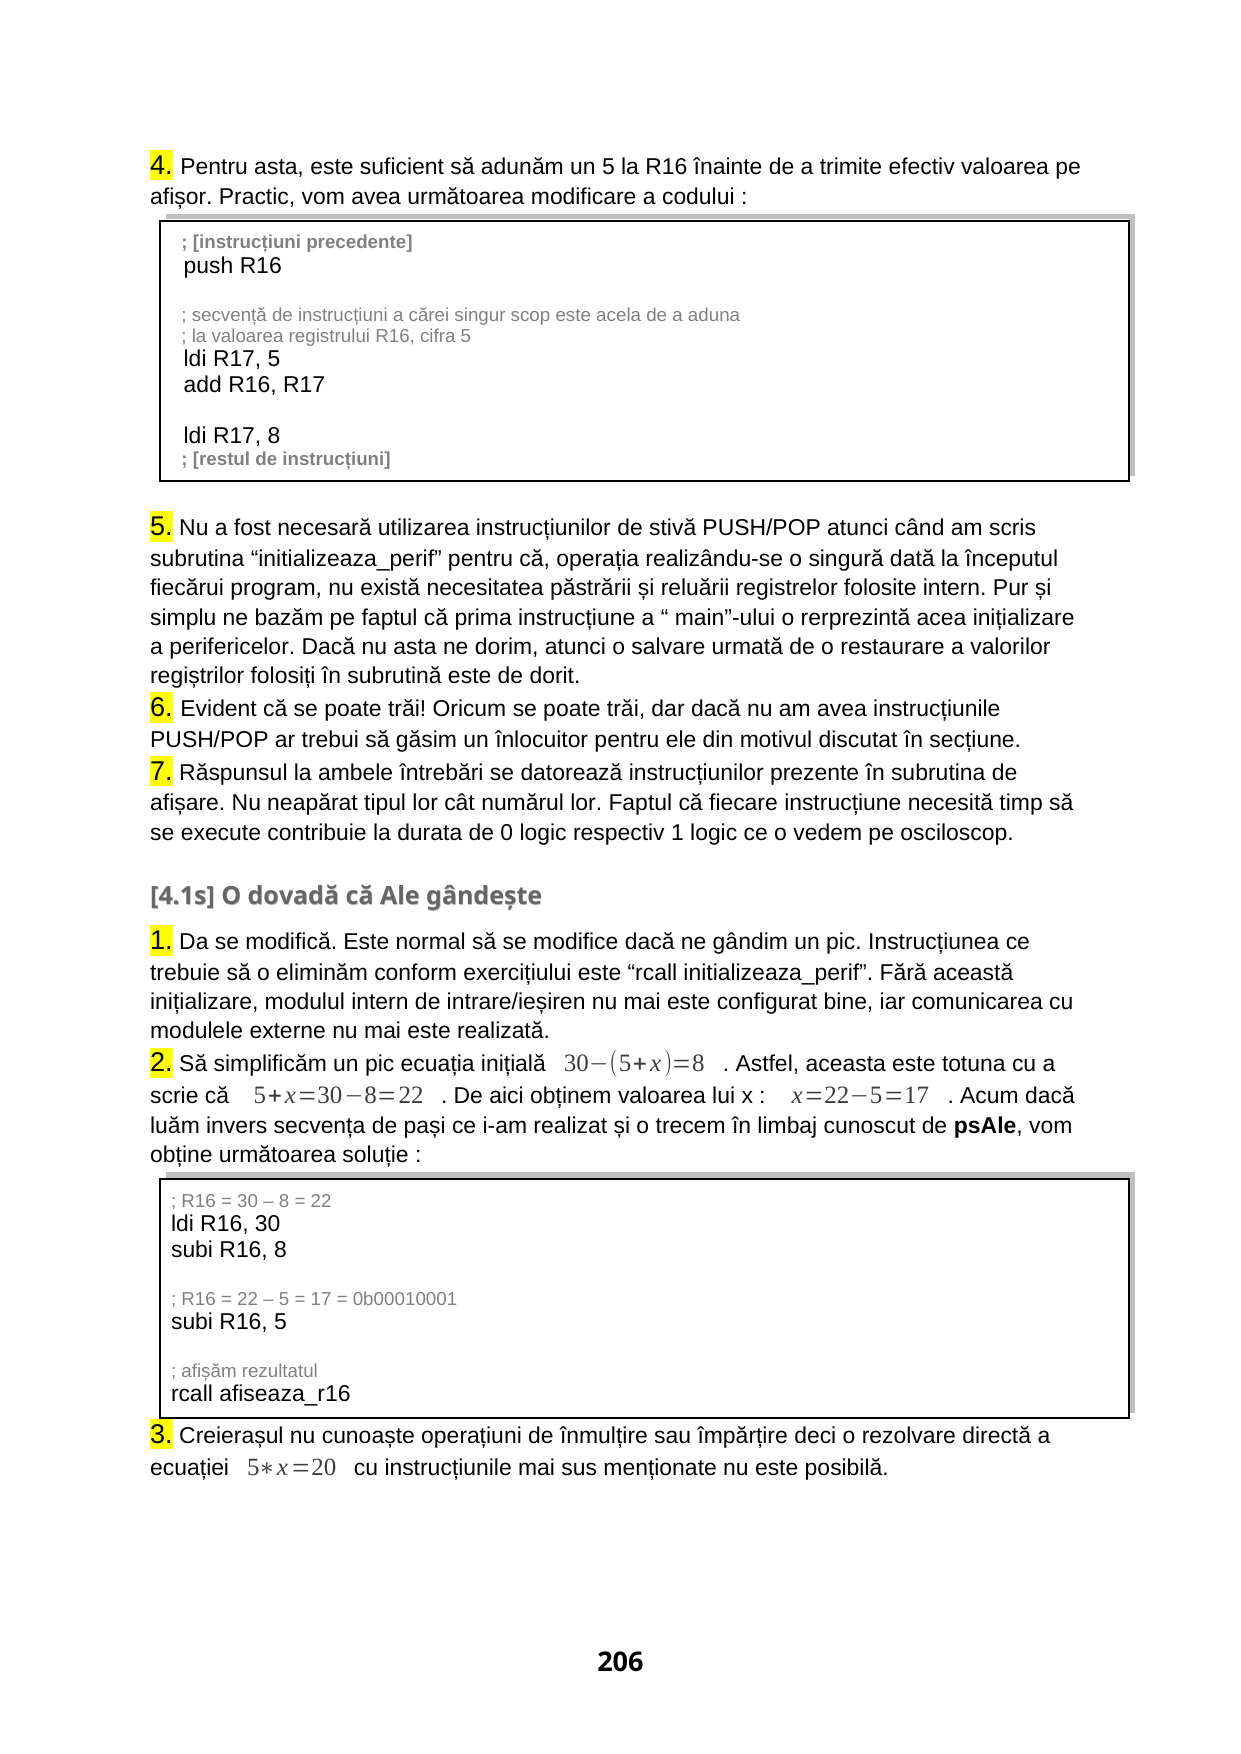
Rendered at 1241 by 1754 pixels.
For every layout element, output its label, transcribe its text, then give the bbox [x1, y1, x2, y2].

subtitle 3. Creierașul nu cunoaște operațiuni de înmulțire sau împărțire deci o rezolvare directă a ecuațieicu instrucțiunile mai sus menționate nu este posibilă. [150, 1419, 1091, 1481]
subtitle 2. Să simplificăm un pic ecuația inițială. Astfel, aceasta este totuna cu a scrie că . De aici obținem valoarea lui x : . Acum dacă luăm invers secvența de pași ce i-am realizat și o trecem în limbaj cunoscut de psAle, vom obține următoarea soluție : [150, 1047, 1091, 1168]
table_header ; [instrucțiuni precedente] push R16 ; secvență de instrucțiuni a cărei singur scop este acela de a aduna ; la valoarea registrului R16, cifra 5 ldi R17, 5 add R16, R17 ldi R17, 8 ; [restul de instrucțiuni] [161, 222, 1128, 480]
subtitle 7. Răspunsul la ambele întrebări se datorează instrucțiunilor prezente în subrutina de afișare. Nu neapărat tipul lor cât numărul lor. Faptul că fiecare instrucțiune necesită timp să se execute contribuie la durata de 0 logic respectiv 1 logic ce o vedem pe osciloscop. [150, 756, 1091, 845]
subtitle 5. Nu a fost necesară utilizarea instrucțiunilor de stivă PUSH/POP atunci când am scris subrutina “initializeaza_perif” pentru că, operația realizându-se o singură dată la începutul fiecărui program, nu există necesitatea păstrării și reluării registrelor folosite intern. Pur și simplu ne bazăm pe faptul că prima instrucțiune a “ main”-ului o rerprezintă acea inițializare a perifericelor. Dacă nu asta ne dorim, atunci o salvare urmată de o restaurare a valorilor regiștrilor folosiți în subrutină este de dorit. [150, 511, 1091, 688]
subtitle [4.1s] O dovadă că Ale gândește [150, 878, 1091, 912]
table_header ; R16 = 30 – 8 = 22 ldi R16, 30 subi R16, 8 ; R16 = 22 – 5 = 17 = 0b00010001 subi R16, 5 ; afișăm rezultatul rcall afiseaza_r16 [161, 1180, 1128, 1417]
subtitle 6. Evident că se poate trăi! Oricum se poate trăi, dar dacă nu am avea instrucțiunile PUSH/POP ar trebui să găsim un înlocuitor pentru ele din motivul discutat în secțiune. [150, 692, 1091, 752]
subtitle 1. Da se modifică. Este normal să se modifice dacă ne gândim un pic. Instrucțiunea ce trebuie să o eliminăm conform exercițiului este “rcall initializeaza_perif”. Fără această inițializare, modulul intern de intrare/ieșiren nu mai este configurat bine, iar comunicarea cu modulele externe nu mai este realizată. [150, 925, 1091, 1044]
subtitle 4. Pentru asta, este suficient să adunăm un 5 la R16 înainte de a trimite efectiv valoarea pe afișor. Practic, vom avea următoarea modificare a codului : [150, 150, 1091, 210]
